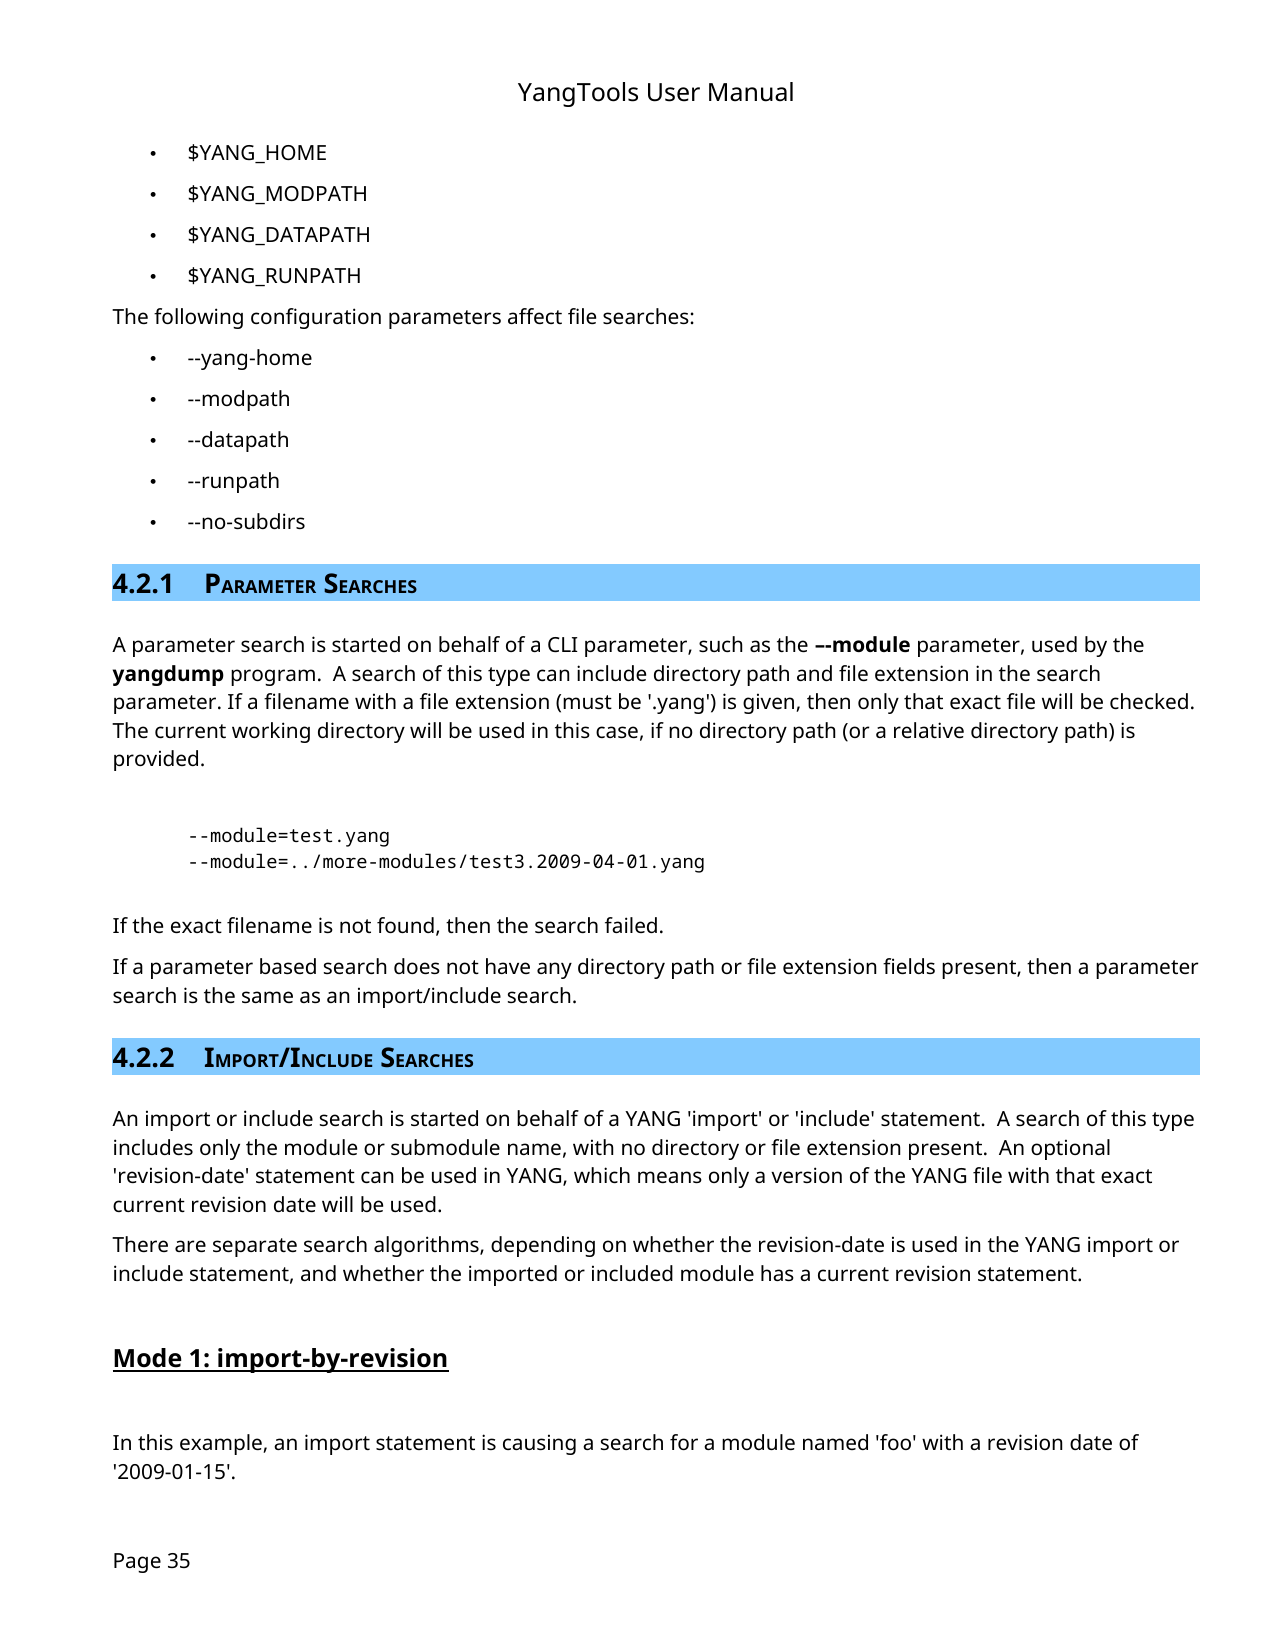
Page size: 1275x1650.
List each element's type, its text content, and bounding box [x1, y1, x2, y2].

text The following configuration parameters affect file searches: [112, 302, 1200, 331]
list --runpath [150, 466, 1200, 494]
list --yang-home [150, 343, 1200, 372]
text A parameter search is started on behalf of a CLI parameter, such as the –-module parameter, used by the yangdump program. A search of this type can include directory path and file extension in the search parameter. If a filename with a file extension (must be '.yang') is given, then only that exact file will be checked. The current working directory will be used in this case, if no directory path (or a relative directory path) is provided. [112, 631, 1200, 773]
text If a parameter based search does not have any directory path or file extension fields present, then a parameter search is the same as an import/include search. [112, 952, 1200, 1009]
text An import or include search is started on behalf of a YANG 'import' or 'include' statement. A search of this type includes only the module or submodule name, with no directory or file extension present. An optional 'revision-date' statement can be used in YANG, which means only a version of the YANG file with that exact current revision date will be used. [112, 1104, 1200, 1218]
list $YANG_HOME [150, 138, 1200, 167]
subtitle Import/Include Searches [112, 1038, 1200, 1075]
text There are separate search algorithms, depending on whether the revision-date is used in the YANG import or include statement, and whether the imported or included module has a current revision statement. [112, 1231, 1200, 1287]
text If the exact filename is not found, then the search failed. [112, 911, 1200, 940]
list --module=test.yang --module=../more-modules/test3.2009-04-01.yang [150, 823, 1200, 899]
list $YANG_RUNPATH [150, 261, 1200, 290]
list --modpath [150, 384, 1200, 413]
list --no-subdirs [150, 507, 1200, 535]
text Mode 1: import-by-revision [112, 1341, 1200, 1375]
list --datapath [150, 425, 1200, 453]
text In this example, an import statement is causing a search for a module named 'foo' with a revision date of '2009-01-15'. [112, 1428, 1200, 1485]
list $YANG_MODPATH [150, 179, 1200, 208]
list $YANG_DATAPATH [150, 220, 1200, 249]
subtitle Parameter Searches [112, 564, 1200, 601]
